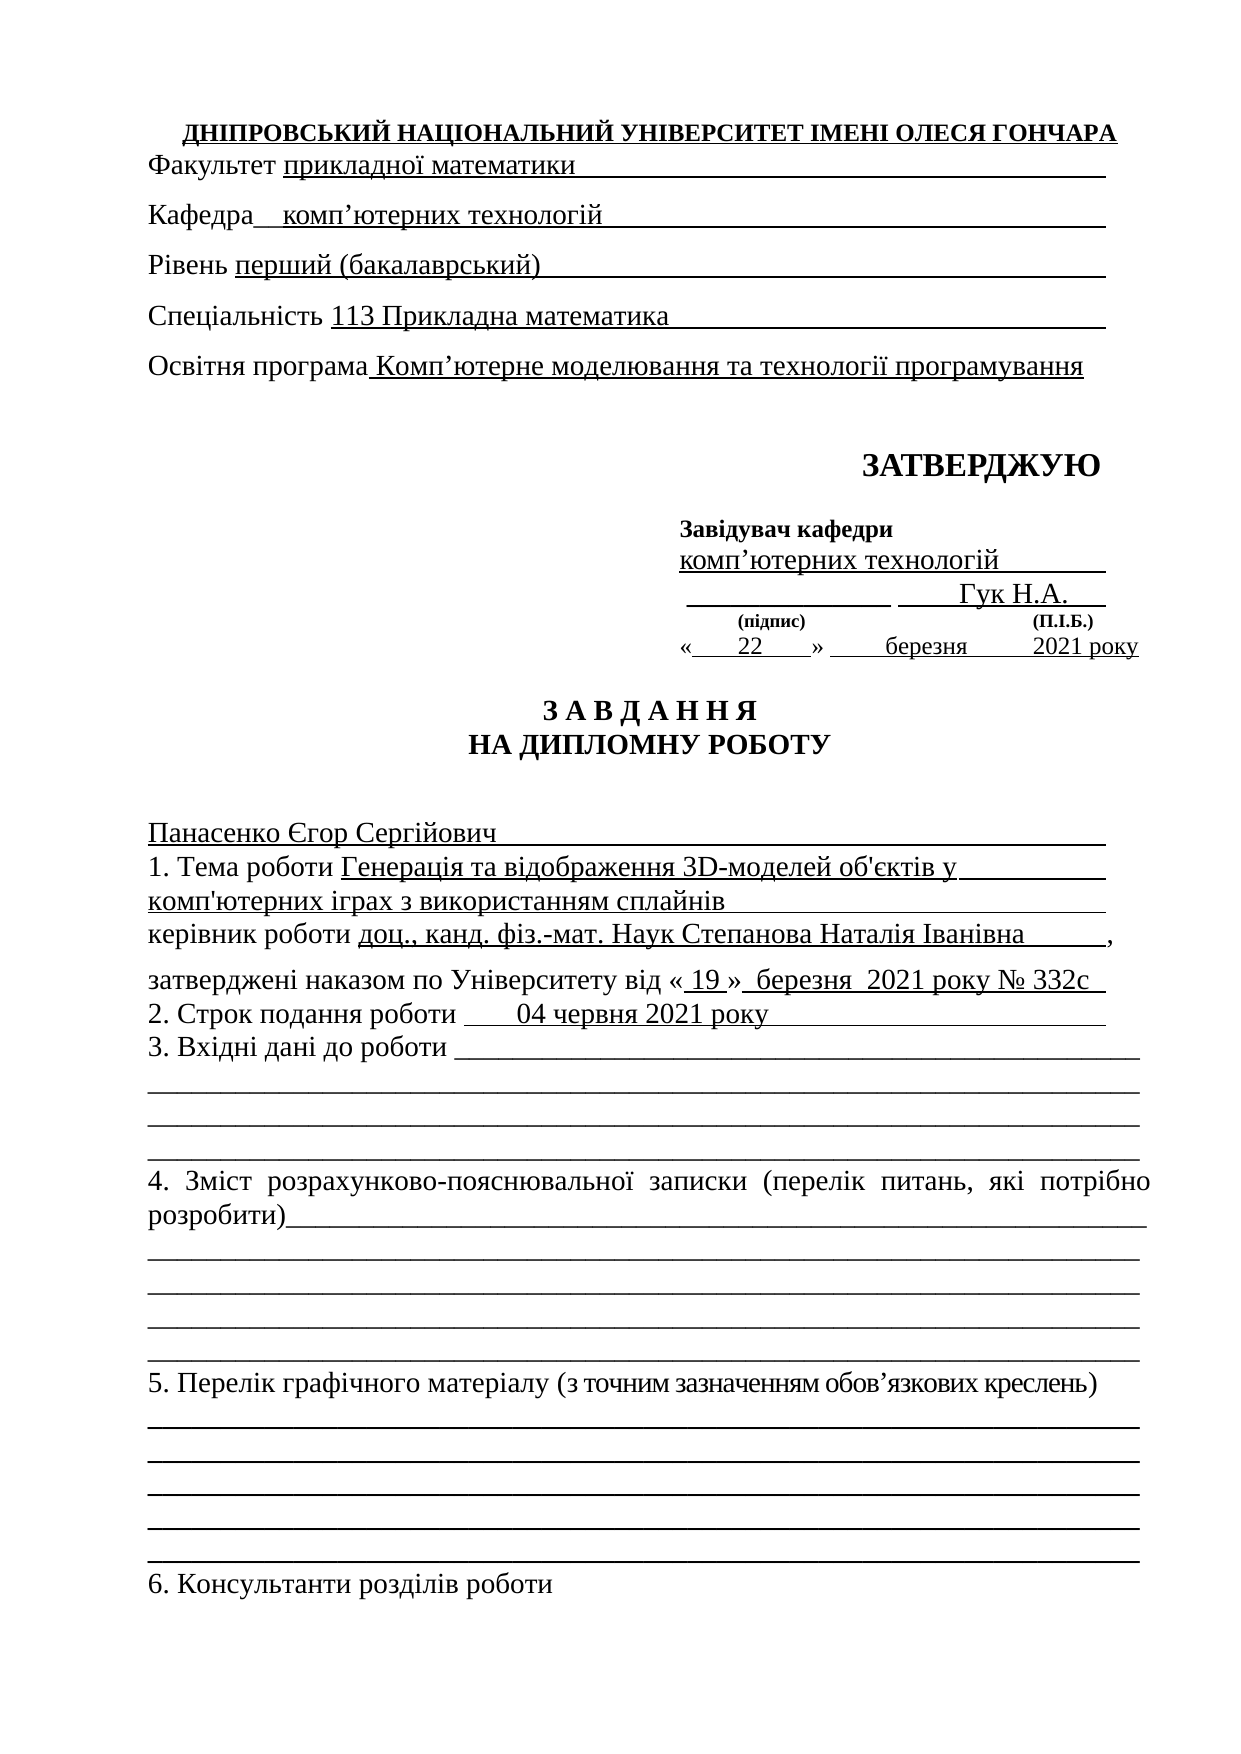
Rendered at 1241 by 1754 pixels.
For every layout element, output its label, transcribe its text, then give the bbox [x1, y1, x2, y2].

subtitle ЗАТВЕРДЖУЮ [738, 445, 1152, 483]
text Панасенко Єгор Сергійович [148, 816, 1152, 849]
text 2. Строк подання роботи 04 червня 2021 року [148, 996, 1152, 1029]
text Освітня програма Комп’ютерне моделювання та технології програмування [148, 348, 1152, 382]
subtitle Рівень перший (бакалаврський) [148, 247, 1152, 281]
text Дніпровський національний університет імені Олеся Гончара [148, 118, 1152, 147]
text Спеціальність 113 Прикладна математика [148, 298, 1152, 331]
text Завідувач кафедри [679, 514, 1152, 542]
text ____________________________________________________________________________________________________________________________________________________________________________________________________________ [148, 1063, 1152, 1163]
subtitle НА ДИПЛОМНУ РОБОТУ [148, 727, 1152, 760]
text 1. Тема роботи Генерація та відображення 3D-моделей об'єктів у [148, 849, 1152, 883]
text керівник роботи доц., канд. фіз.-мат. Наук Степанова Наталія Іванівна , [148, 916, 1152, 950]
subtitle Факультет прикладної математики [148, 147, 1152, 180]
text 5. Перелік графічного матеріалу (з точним зазначенням обов’язкових креслень) [148, 1365, 1152, 1398]
subtitle З А В Д А Н Н Я [148, 693, 1152, 727]
text ____________________________________________________________________________________________________________________________________________________________________________________________________________________________________________________________________________________________________________________________________________________ [148, 1398, 1152, 1566]
text « 22 » березня 2021 року [679, 631, 1152, 660]
subtitle Кафедра__комп’ютерних технологій [148, 197, 1152, 231]
text комп’ютерних технологій [679, 542, 1152, 576]
text ______________ Гук Н.А. [679, 576, 1152, 609]
text (підпис) (П.І.Б.) [679, 609, 1152, 631]
text затверджені наказом по Університету від « 19 » березня 2021 року № 332с [148, 962, 1152, 996]
text 6. Консультанти розділів роботи [148, 1566, 1152, 1599]
text 4. Зміст розрахунково-пояснювальної записки (перелік питань, які потрібно розробити)___________________________________________________________________________________________________________________________________________________________________________________________________________________________________________________________________________________________________________________________________________ [148, 1163, 1152, 1365]
text 3. Вхідні дані до роботи _______________________________________________ [148, 1029, 1152, 1063]
text комп'ютерних іграх з використанням сплайнів [148, 883, 1152, 916]
